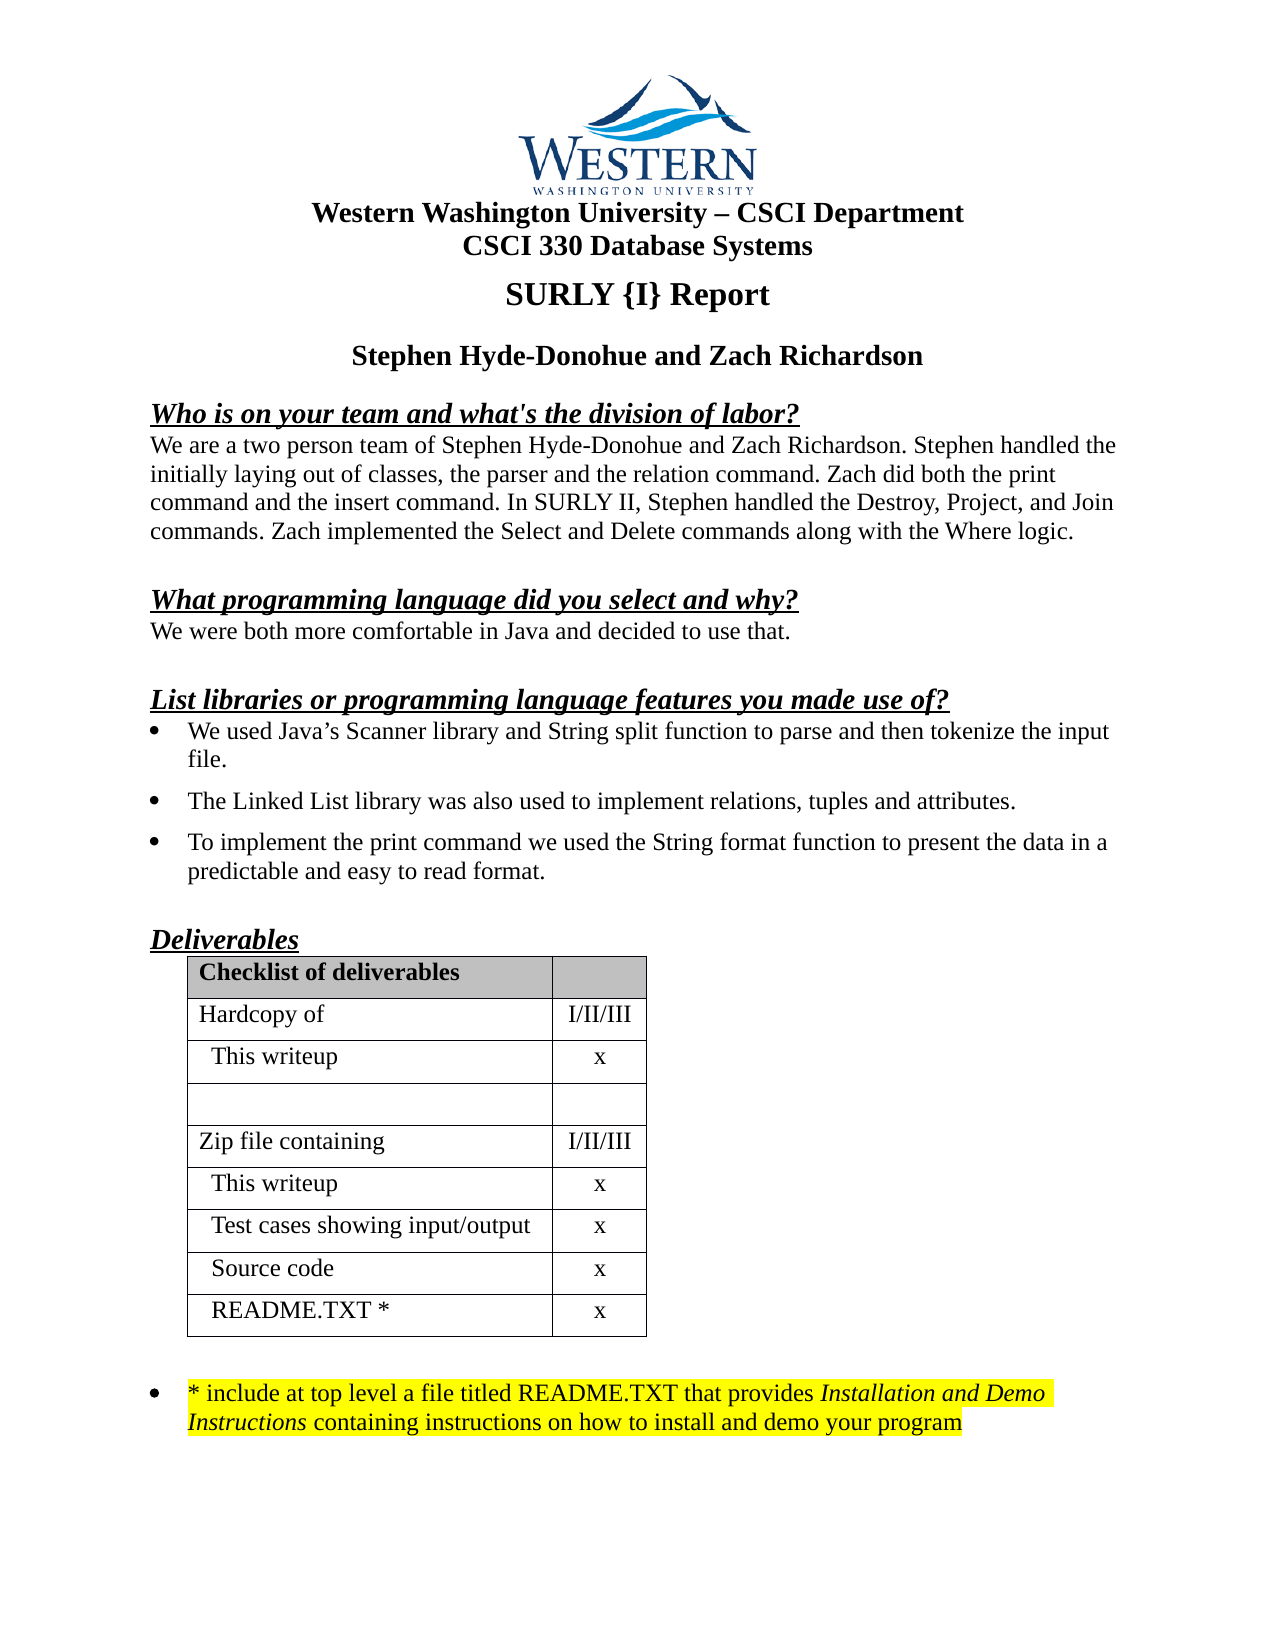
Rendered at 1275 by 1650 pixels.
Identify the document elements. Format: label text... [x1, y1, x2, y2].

table_cell x [553, 1295, 646, 1336]
table_header Checklist of deliverables [188, 957, 552, 998]
table_cell x [553, 1253, 646, 1294]
text Western Washington University – CSCI Department [150, 195, 1125, 228]
table_cell [553, 1084, 646, 1125]
table_cell README.TXT * [188, 1295, 552, 1336]
text We were both more comfortable in Java and decided to use that. [150, 616, 1125, 645]
table_cell Source code [188, 1253, 552, 1294]
table_header [553, 957, 646, 998]
table_cell I/II/III [553, 1126, 646, 1167]
list The Linked List library was also used to implement relations, tuples and attributes. [150, 786, 1125, 814]
text We are a two person team of Stephen Hyde-Donohue and Zach Richardson. Stephen handled the initially laying out of classes, the parser and the relation command. Zach did both the print command and the insert command. In SURLY II, Stephen handled the Destroy, Project, and Join commands. Zach implemented the Select and Delete commands along with the Where logic. [150, 430, 1125, 545]
table_cell x [553, 1210, 646, 1252]
table_cell I/II/III [553, 999, 646, 1040]
table_cell This writeup [188, 1041, 552, 1082]
table_cell [188, 1084, 552, 1125]
table_cell Hardcopy of [188, 999, 552, 1040]
table_cell Test cases showing input/output [188, 1210, 552, 1252]
subtitle Deliverables [150, 922, 1125, 956]
table_cell Zip file containing [188, 1126, 552, 1167]
table_cell x [553, 1041, 646, 1082]
subtitle List libraries or programming language features you made use of? [150, 682, 1125, 716]
list * include at top level a file titled README.TXT that provides Installation and Demo Instructions containing instructions on how to install and demo your program [150, 1378, 1125, 1436]
subtitle Who is on your team and what's the division of labor? [150, 396, 1125, 430]
subtitle SURLY {I} Report [150, 274, 1125, 313]
text Stephen Hyde-Donohue and Zach Richardson [150, 338, 1125, 371]
table_cell x [553, 1168, 646, 1209]
text CSCI 330 Database Systems [150, 228, 1125, 262]
subtitle What programming language did you select and why? [150, 582, 1125, 616]
list We used Java’s Scanner library and String split function to parse and then tokenize the input file. [150, 716, 1125, 773]
list To implement the print command we used the String format function to present the data in a predictable and easy to read format. [150, 827, 1125, 884]
table_cell This writeup [188, 1168, 552, 1209]
